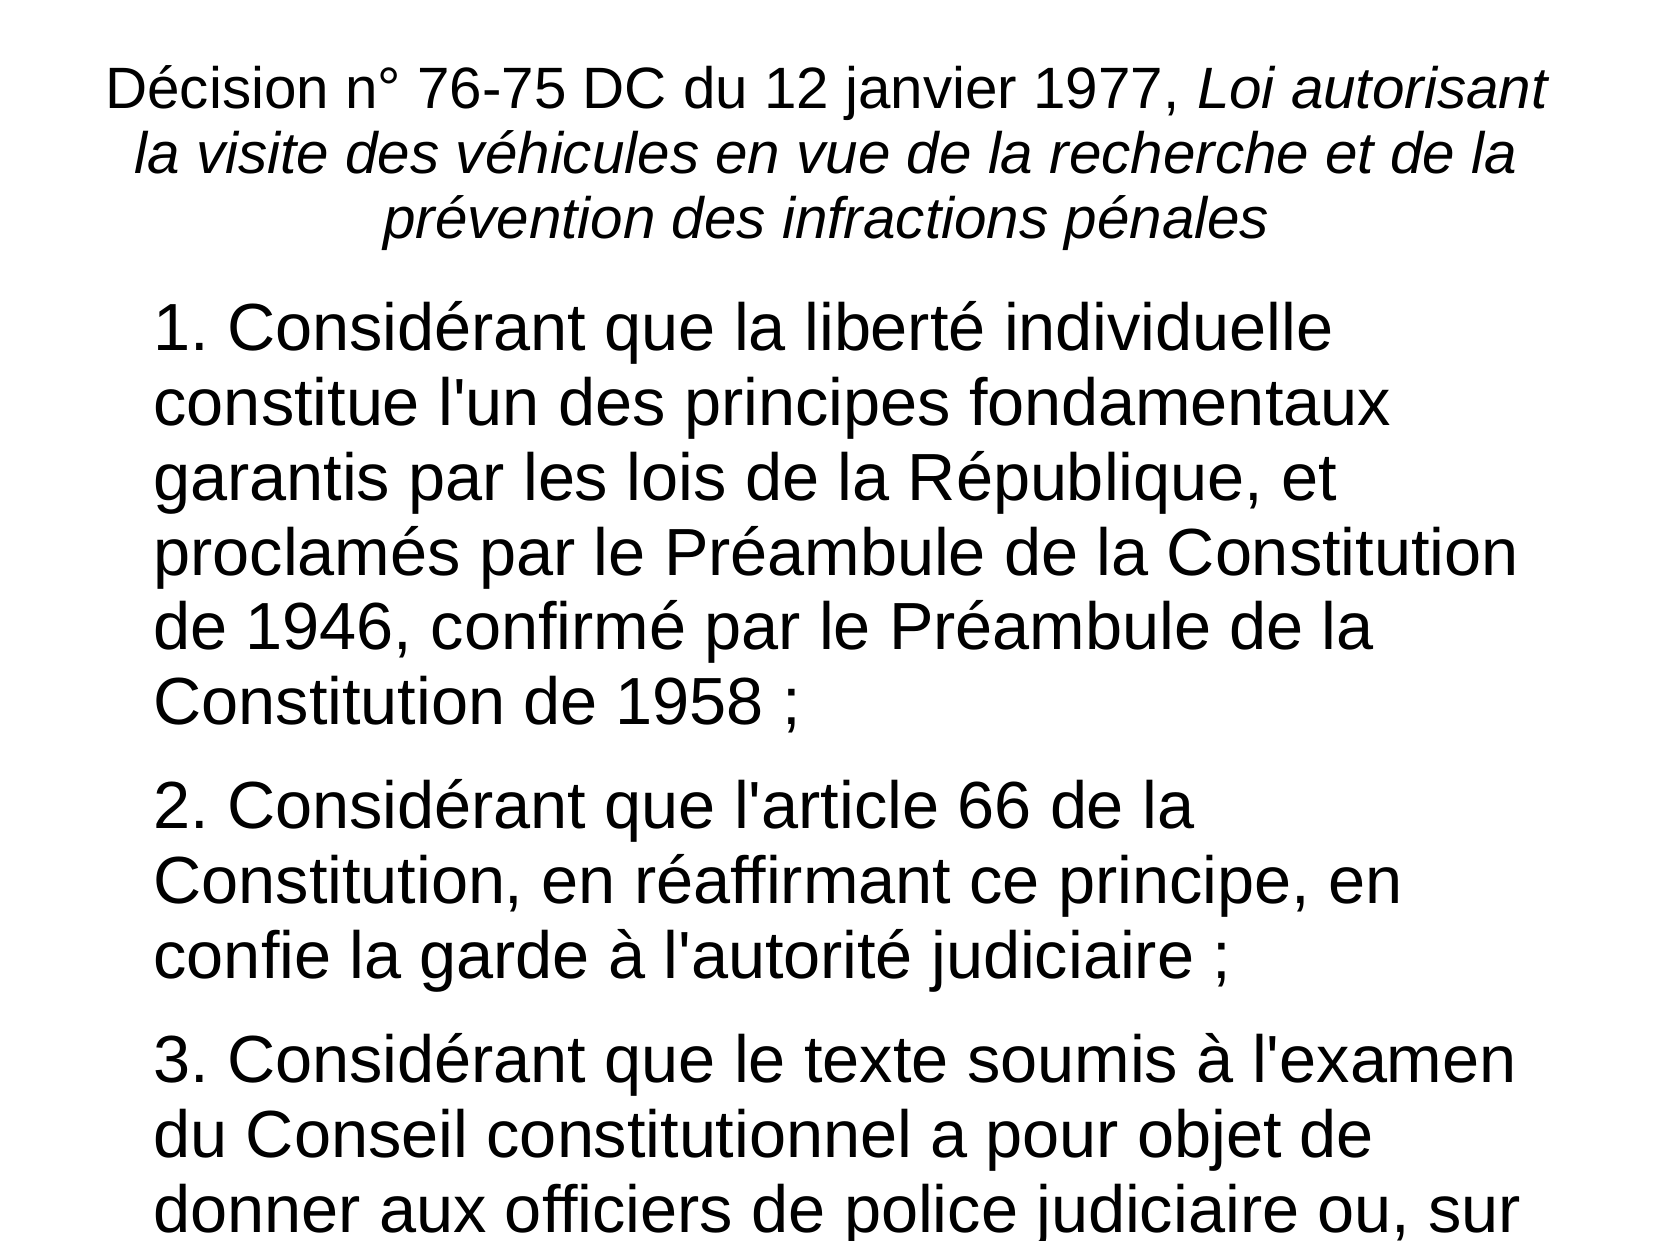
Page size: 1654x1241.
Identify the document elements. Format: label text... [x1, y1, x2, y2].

list 1. Considérant que la liberté individuelle constitue l'un des principes fondamentaux garantis par les lois de la République, et proclamés par le Préambule de la Constitution de 1946, confirmé par le Préambule de la Constitution de 1958 ; 2. Considérant que l'article 66 de la Constitution, en réaffirmant ce principe, en confie la garde à l'autorité judiciaire ; 3. Considérant que le texte soumis à l'examen du Conseil constitutionnel a pour objet de donner aux officiers de police judiciaire ou, sur ordre de ceux-ci, aux agents de police judiciaire, le pouvoir de procéder à la visite de tout véhicule ou de son contenu aux seules conditions que ce véhicule se trouve sur une voie ouverte à la circulation publique et que cette visite ait lieu en la présence du propriétaire ou du conducteur ; [82, 290, 1571, 1010]
title Décision n° 76-75 DC du 12 janvier 1977, Loi autorisant la visite des véhicules en vue de la recherche et de la prévention des infractions pénales [82, 49, 1571, 257]
